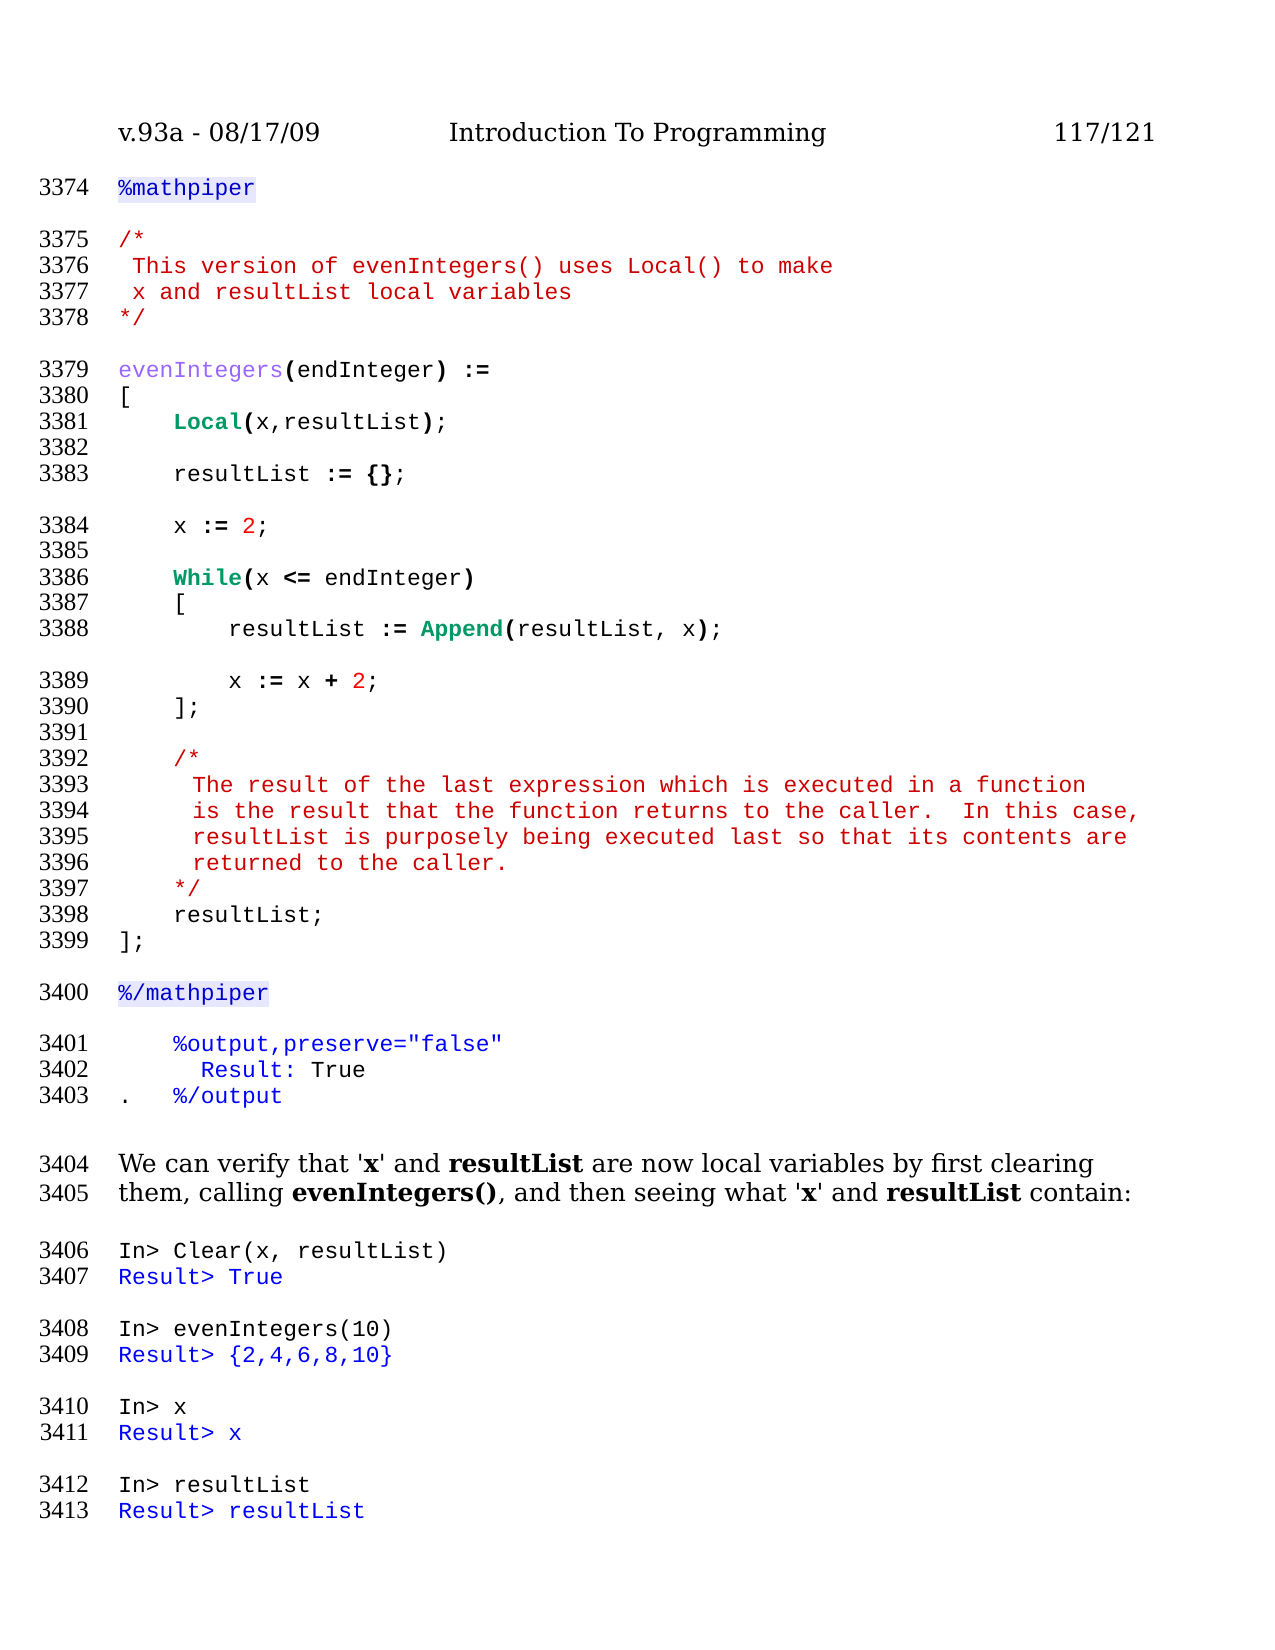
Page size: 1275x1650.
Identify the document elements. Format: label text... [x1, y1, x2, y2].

text ]; [118, 696, 1157, 721]
text resultList is purposely being executed last so that its contents are [118, 825, 1157, 851]
text Local(x,resultList); [118, 410, 1157, 436]
text Result> x [118, 1421, 1157, 1447]
text resultList := Append(resultList, x); [118, 618, 1157, 644]
text In> x [118, 1395, 1157, 1421]
text x := x + 2; [118, 669, 1157, 696]
text While(x <= endInteger) [118, 566, 1157, 592]
text Result: True [118, 1059, 1157, 1084]
text x and resultList local variables [118, 281, 1157, 306]
text is the result that the function returns to the caller. In this case, [118, 799, 1157, 825]
text /* [118, 747, 1157, 773]
text This version of evenIntegers() uses Local() to make [118, 254, 1157, 281]
text */ [118, 877, 1157, 903]
text %mathpiper [118, 177, 1157, 203]
text The result of the last expression which is executed in a function [118, 773, 1157, 799]
text */ [118, 306, 1157, 332]
text %/mathpiper [118, 981, 1157, 1007]
text ]; [118, 929, 1157, 955]
text [ [118, 384, 1157, 410]
text Result> {2,4,6,8,10} [118, 1343, 1157, 1369]
text . %/output [118, 1084, 1157, 1111]
text In> Clear(x, resultList) [118, 1240, 1157, 1266]
text In> evenIntegers(10) [118, 1317, 1157, 1343]
text resultList; [118, 903, 1157, 929]
text Result> True [118, 1266, 1157, 1292]
text returned to the caller. [118, 851, 1157, 877]
text [ [118, 592, 1157, 618]
text %output,preserve="false" [118, 1033, 1157, 1059]
text In> resultList [118, 1473, 1157, 1499]
text evenIntegers(endInteger) := [118, 358, 1157, 384]
text We can verify that 'x' and resultList are now local variables by first clearing them, calling evenIntegers(), and then seeing what 'x' and resultList contain: [118, 1149, 1157, 1208]
text /* [118, 229, 1157, 254]
text resultList := {}; [118, 462, 1157, 488]
text x := 2; [118, 514, 1157, 540]
text Result> resultList [118, 1499, 1157, 1525]
